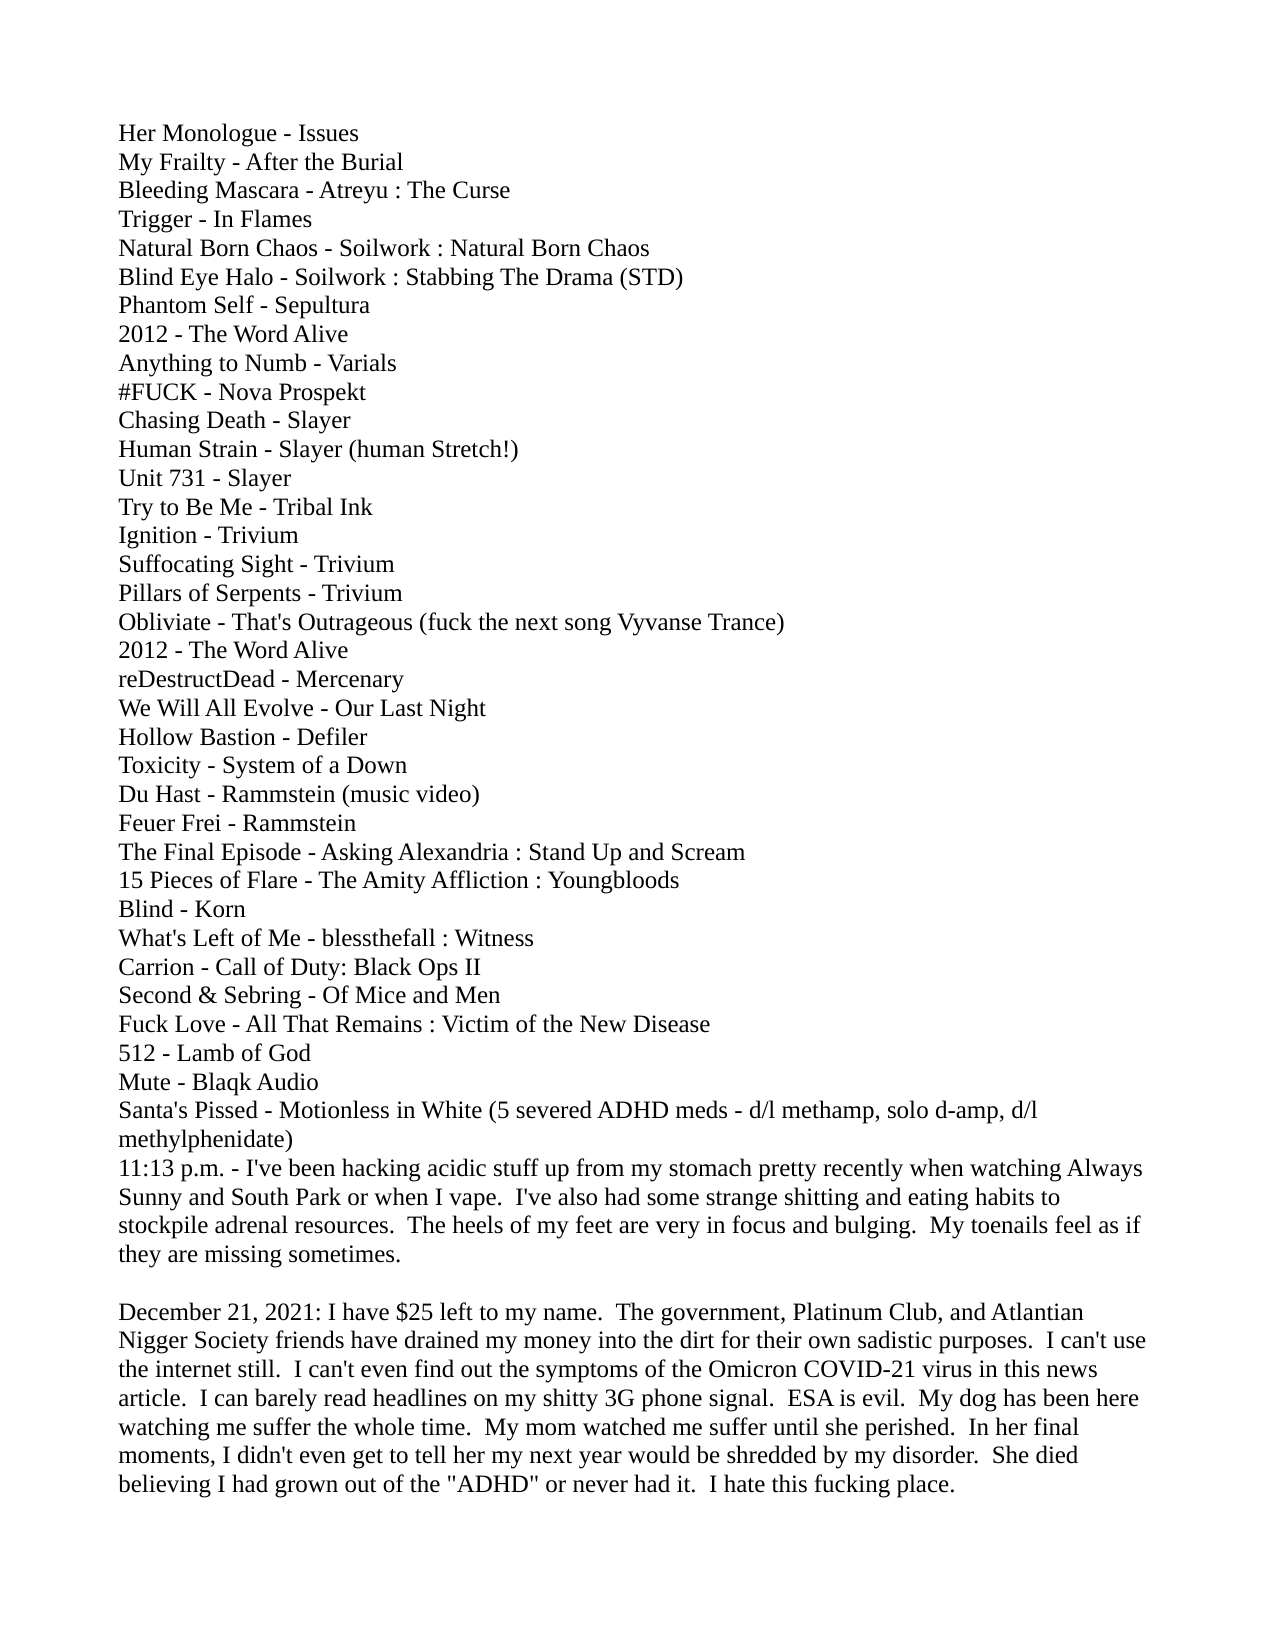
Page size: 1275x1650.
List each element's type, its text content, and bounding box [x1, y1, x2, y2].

text Anything to Numb - Varials [118, 348, 1157, 377]
text Her Monologue - Issues [118, 118, 1157, 147]
text Unit 731 - Slayer [118, 463, 1157, 492]
text December 21, 2021: I have $25 left to my name. The government, Platinum Club, and Atlantian Nigger Society friends have drained my money into the dirt for their own sadistic purposes. I can't use the internet still. I can't even find out the symptoms of the Omicron COVID-21 virus in this news article. I can barely read headlines on my shitty 3G phone signal. ESA is evil. My dog has been here watching me suffer the whole time. My mom watched me suffer until she perished. In her final moments, I didn't even get to tell her my next year would be shredded by my disorder. She died believing I had grown out of the "ADHD" or never had it. I hate this fucking place. [118, 1297, 1157, 1498]
text #FUCK - Nova Prospekt [118, 377, 1157, 406]
text Obliviate - That's Outrageous (fuck the next song Vyvanse Trance) [118, 607, 1157, 636]
text Chasing Death - Slayer [118, 406, 1157, 434]
text Feuer Frei - Rammstein [118, 808, 1157, 837]
text Try to Be Me - Tribal Ink [118, 492, 1157, 521]
text Ignition - Trivium [118, 521, 1157, 549]
text Toxicity - System of a Down [118, 751, 1157, 779]
text Suffocating Sight - Trivium [118, 549, 1157, 578]
text Mute - Blaqk Audio [118, 1067, 1157, 1096]
text Blind - Korn [118, 894, 1157, 923]
text Second & Sebring - Of Mice and Men [118, 981, 1157, 1009]
text What's Left of Me - blessthefall : Witness [118, 923, 1157, 952]
text The Final Episode - Asking Alexandria : Stand Up and Scream [118, 837, 1157, 866]
text Hollow Bastion - Defiler [118, 722, 1157, 751]
text My Frailty - After the Burial [118, 147, 1157, 176]
text reDestructDead - Mercenary [118, 664, 1157, 693]
text 15 Pieces of Flare - The Amity Affliction : Youngbloods [118, 866, 1157, 894]
text Natural Born Chaos - Soilwork : Natural Born Chaos [118, 233, 1157, 262]
text Phantom Self - Sepultura [118, 291, 1157, 319]
text Blind Eye Halo - Soilwork : Stabbing The Drama (STD) [118, 262, 1157, 291]
text Santa's Pissed - Motionless in White (5 severed ADHD meds - d/l methamp, solo d-amp, d/l methylphenidate) [118, 1096, 1157, 1153]
text 11:13 p.m. - I've been hacking acidic stuff up from my stomach pretty recently when watching Always Sunny and South Park or when I vape. I've also had some strange shitting and eating habits to stockpile adrenal resources. The heels of my feet are very in focus and bulging. My toenails feel as if they are missing sometimes. [118, 1153, 1157, 1268]
text Pillars of Serpents - Trivium [118, 578, 1157, 607]
text Trigger - In Flames [118, 204, 1157, 233]
text 512 - Lamb of God [118, 1038, 1157, 1067]
text 2012 - The Word Alive [118, 319, 1157, 348]
text Fuck Love - All That Remains : Victim of the New Disease [118, 1009, 1157, 1038]
text 2012 - The Word Alive [118, 636, 1157, 664]
text Carrion - Call of Duty: Black Ops II [118, 952, 1157, 981]
text Bleeding Mascara - Atreyu : The Curse [118, 176, 1157, 204]
text Human Strain - Slayer (human Stretch!) [118, 434, 1157, 463]
text We Will All Evolve - Our Last Night [118, 693, 1157, 722]
text Du Hast - Rammstein (music video) [118, 779, 1157, 808]
